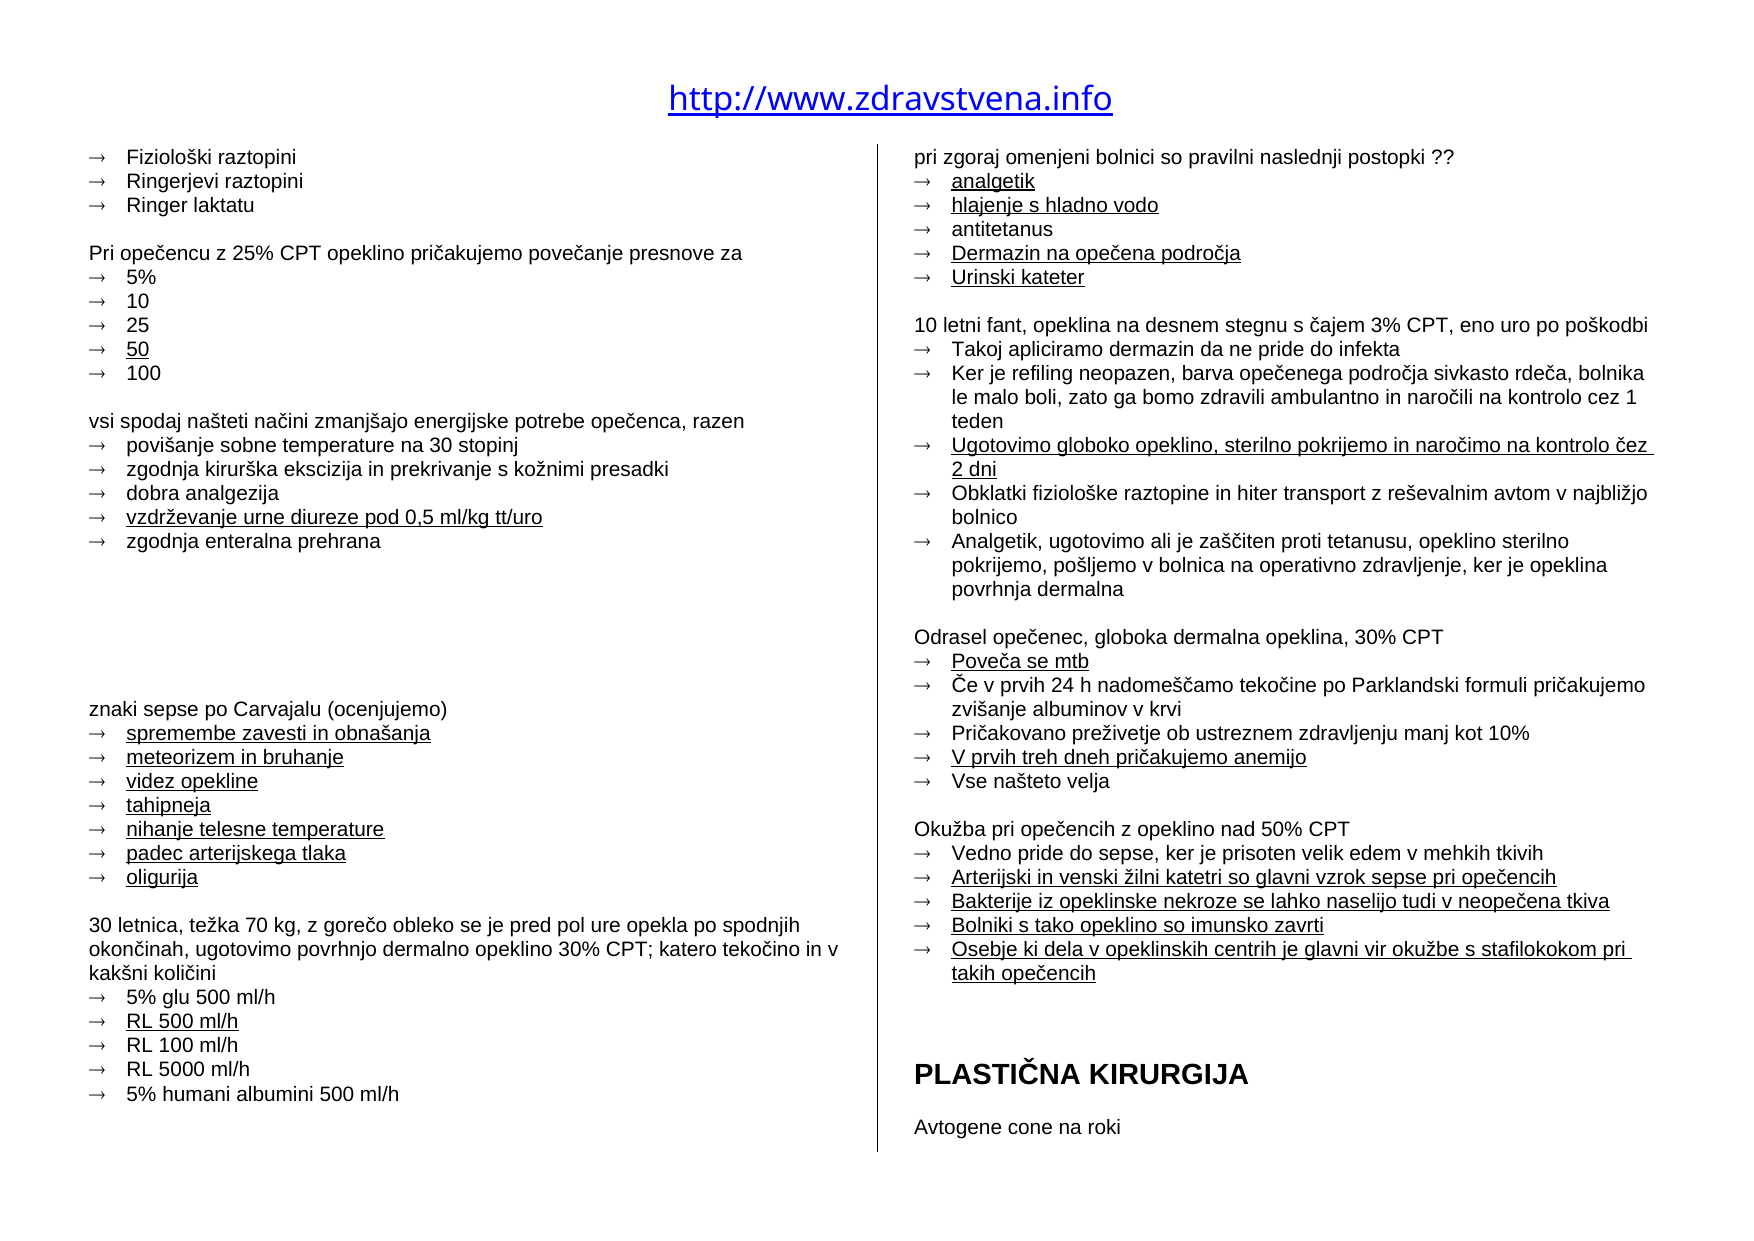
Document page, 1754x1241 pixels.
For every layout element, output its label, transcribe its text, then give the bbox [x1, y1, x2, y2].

list Dermazin na opečena področja [914, 241, 1665, 265]
subtitle PLASTIČNA KIRURGIJA [914, 1057, 1665, 1091]
list Arterijski in venski žilni katetri so glavni vzrok sepse pri opečencih [914, 865, 1665, 889]
list Takoj apliciramo dermazin da ne pride do infekta [914, 337, 1665, 361]
text Avtogene cone na roki [914, 1114, 1665, 1138]
list 50 [89, 337, 840, 361]
list zgodnja kirurška ekscizija in prekrivanje s kožnimi presadki [89, 457, 840, 481]
list vzdrževanje urne diureze pod 0,5 ml/kg tt/uro [89, 505, 840, 529]
list Ringer laktatu [89, 193, 840, 217]
list hlajenje s hladno vodo [914, 192, 1665, 217]
list Osebje ki dela v opeklinskih centrih je glavni vir okužbe s stafilokokom pri takih opečencih [914, 937, 1665, 985]
list 5% glu 500 ml/h [89, 985, 840, 1009]
list dobra analgezija [89, 481, 840, 505]
list Bakterije iz opeklinske nekroze se lahko naselijo tudi v neopečena tkiva [914, 889, 1665, 913]
text znaki sepse po Carvajalu (ocenjujemo) [89, 697, 840, 721]
list tahipneja [89, 793, 840, 817]
list 100 [89, 361, 840, 385]
list Ker je refiling neopazen, barva opečenega področja sivkasto rdeča, bolnika le malo boli, zato ga bomo zdravili ambulantno in naročili na kontrolo cez 1 teden [914, 361, 1665, 433]
list RL 5000 ml/h [89, 1057, 840, 1081]
list 25 [89, 313, 840, 337]
text Pri opečencu z 25% CPT opeklino pričakujemo povečanje presnove za [89, 241, 840, 264]
list V prvih treh dneh pričakujemo anemijo [914, 745, 1665, 769]
list meteorizem in bruhanje [89, 745, 840, 769]
list zgodnja enteralna prehrana [89, 529, 840, 553]
list spremembe zavesti in obnašanja [89, 721, 840, 745]
list videz opekline [89, 769, 840, 793]
list antitetanus [914, 217, 1665, 241]
list nihanje telesne temperature [89, 817, 840, 841]
list Ringerjevi raztopini [89, 168, 840, 193]
list Vedno pride do sepse, ker je prisoten velik edem v mehkih tkivih [914, 841, 1665, 865]
list RL 500 ml/h [89, 1009, 840, 1033]
text Okužba pri opečencih z opeklino nad 50% CPT [914, 817, 1665, 841]
text 10 letni fant, opeklina na desnem stegnu s čajem 3% CPT, eno uro po poškodbi [914, 313, 1665, 337]
list 10 [89, 289, 840, 313]
list Fiziološki raztopini [89, 144, 840, 168]
list 5% [89, 264, 840, 289]
text vsi spodaj našteti načini zmanjšajo energijske potrebe opečenca, razen [89, 409, 840, 433]
list oligurija [89, 865, 840, 889]
list Obklatki fiziološke raztopine in hiter transport z reševalnim avtom v najbližjo bolnico [914, 481, 1665, 529]
list RL 100 ml/h [89, 1033, 840, 1057]
list Poveča se mtb [914, 649, 1665, 673]
list analgetik [914, 168, 1665, 192]
list Vse našteto velja [914, 769, 1665, 793]
list Ugotovimo globoko opeklino, sterilno pokrijemo in naročimo na kontrolo čez 2 dni [914, 433, 1665, 481]
list Urinski kateter [914, 265, 1665, 289]
list Pričakovano preživetje ob ustreznem zdravljenju manj kot 10% [914, 721, 1665, 745]
text pri zgoraj omenjeni bolnici so pravilni naslednji postopki ?? [914, 144, 1665, 168]
text 30 letnica, težka 70 kg, z gorečo obleko se je pred pol ure opekla po spodnjih okončinah, ugotovimo povrhnjo dermalno opeklino 30% CPT; katero tekočino in v kakšni količini [89, 913, 840, 985]
list Bolniki s tako opeklino so imunsko zavrti [914, 913, 1665, 937]
list povišanje sobne temperature na 30 stopinj [89, 433, 840, 457]
list padec arterijskega tlaka [89, 841, 840, 865]
list 5% humani albumini 500 ml/h [89, 1081, 840, 1105]
list Če v prvih 24 h nadomeščamo tekočine po Parklandski formuli pričakujemo zvišanje albuminov v krvi [914, 673, 1665, 721]
text Odrasel opečenec, globoka dermalna opeklina, 30% CPT [914, 625, 1665, 649]
list Analgetik, ugotovimo ali je zaščiten proti tetanusu, opeklino sterilno pokrijemo, pošljemo v bolnica na operativno zdravljenje, ker je opeklina povrhnja dermalna [914, 529, 1665, 601]
